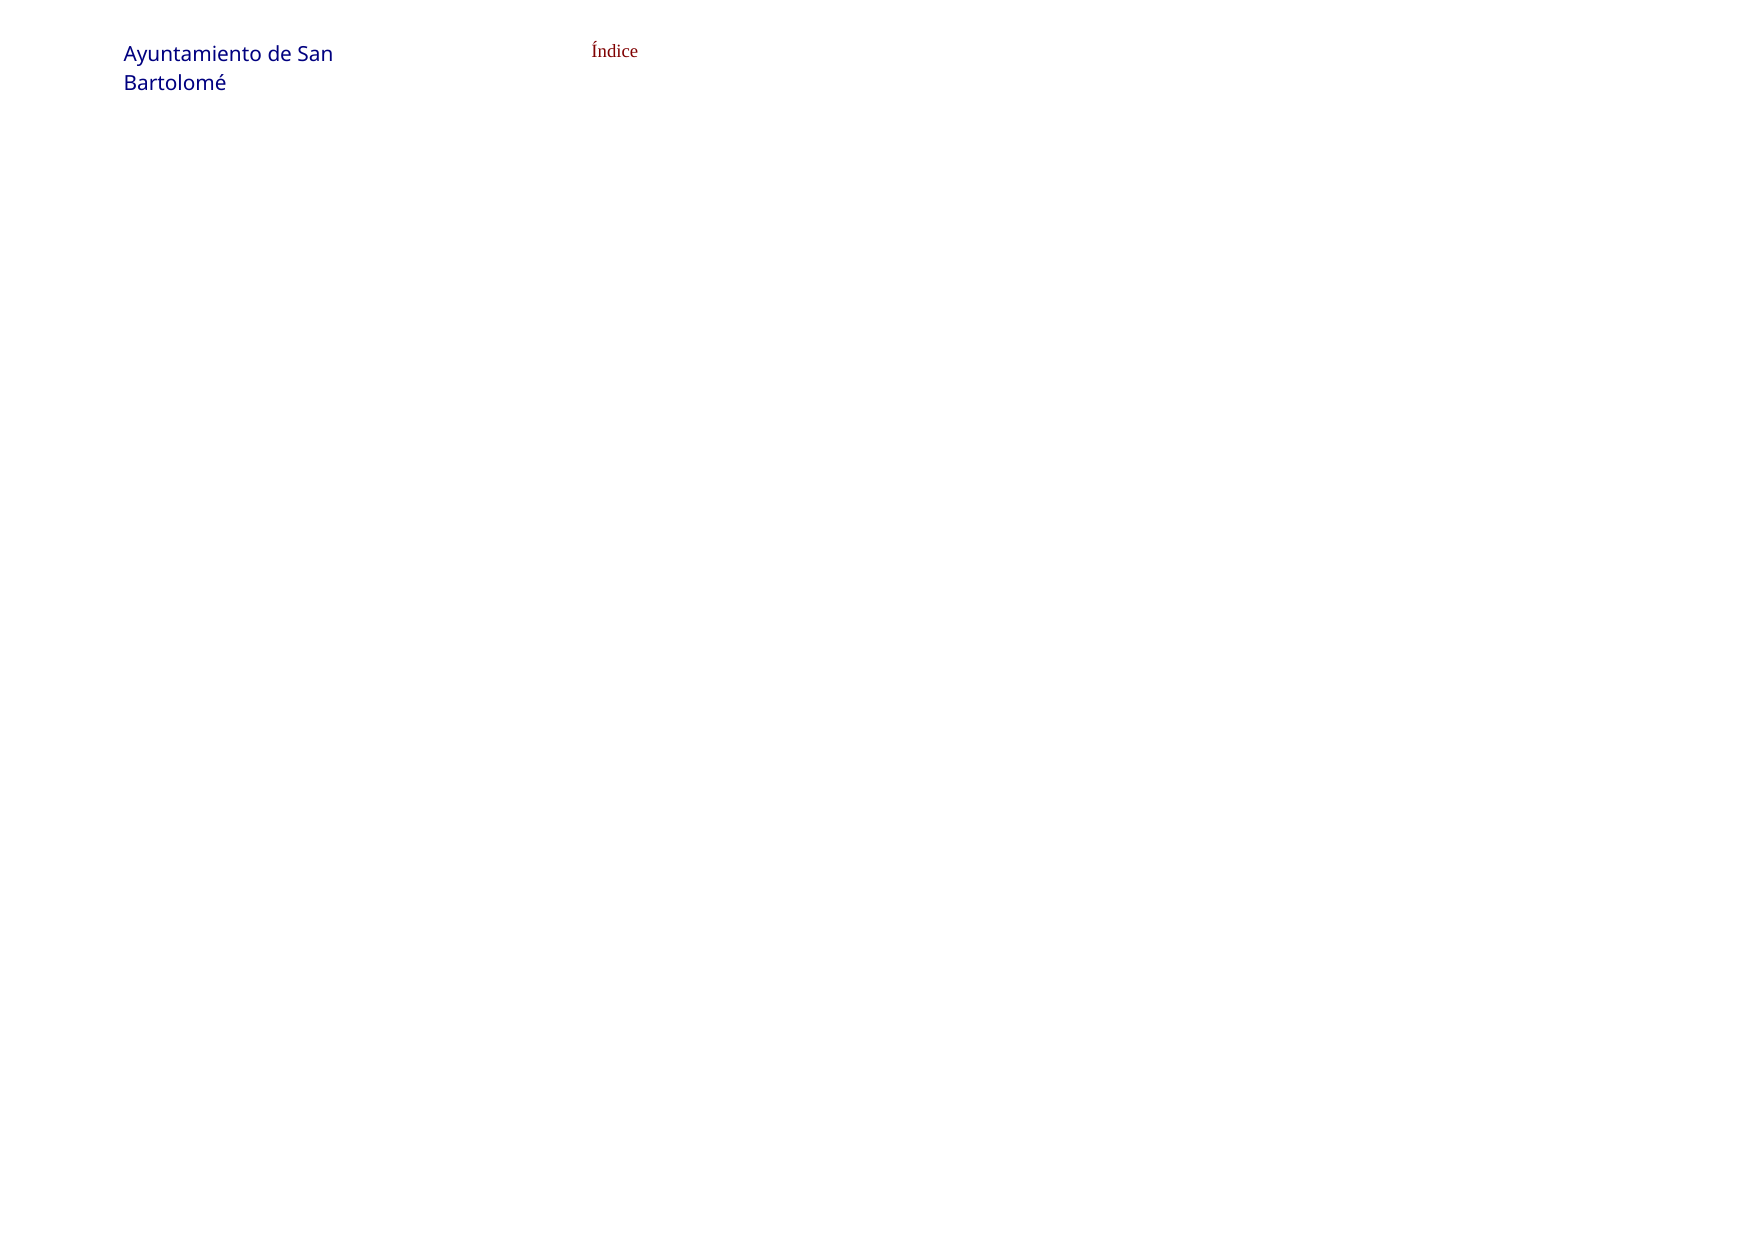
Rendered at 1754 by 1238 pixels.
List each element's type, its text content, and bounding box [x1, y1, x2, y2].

text Ayuntamiento de San Bartolomé [123, 39, 427, 96]
text Índice [577, 39, 1502, 61]
